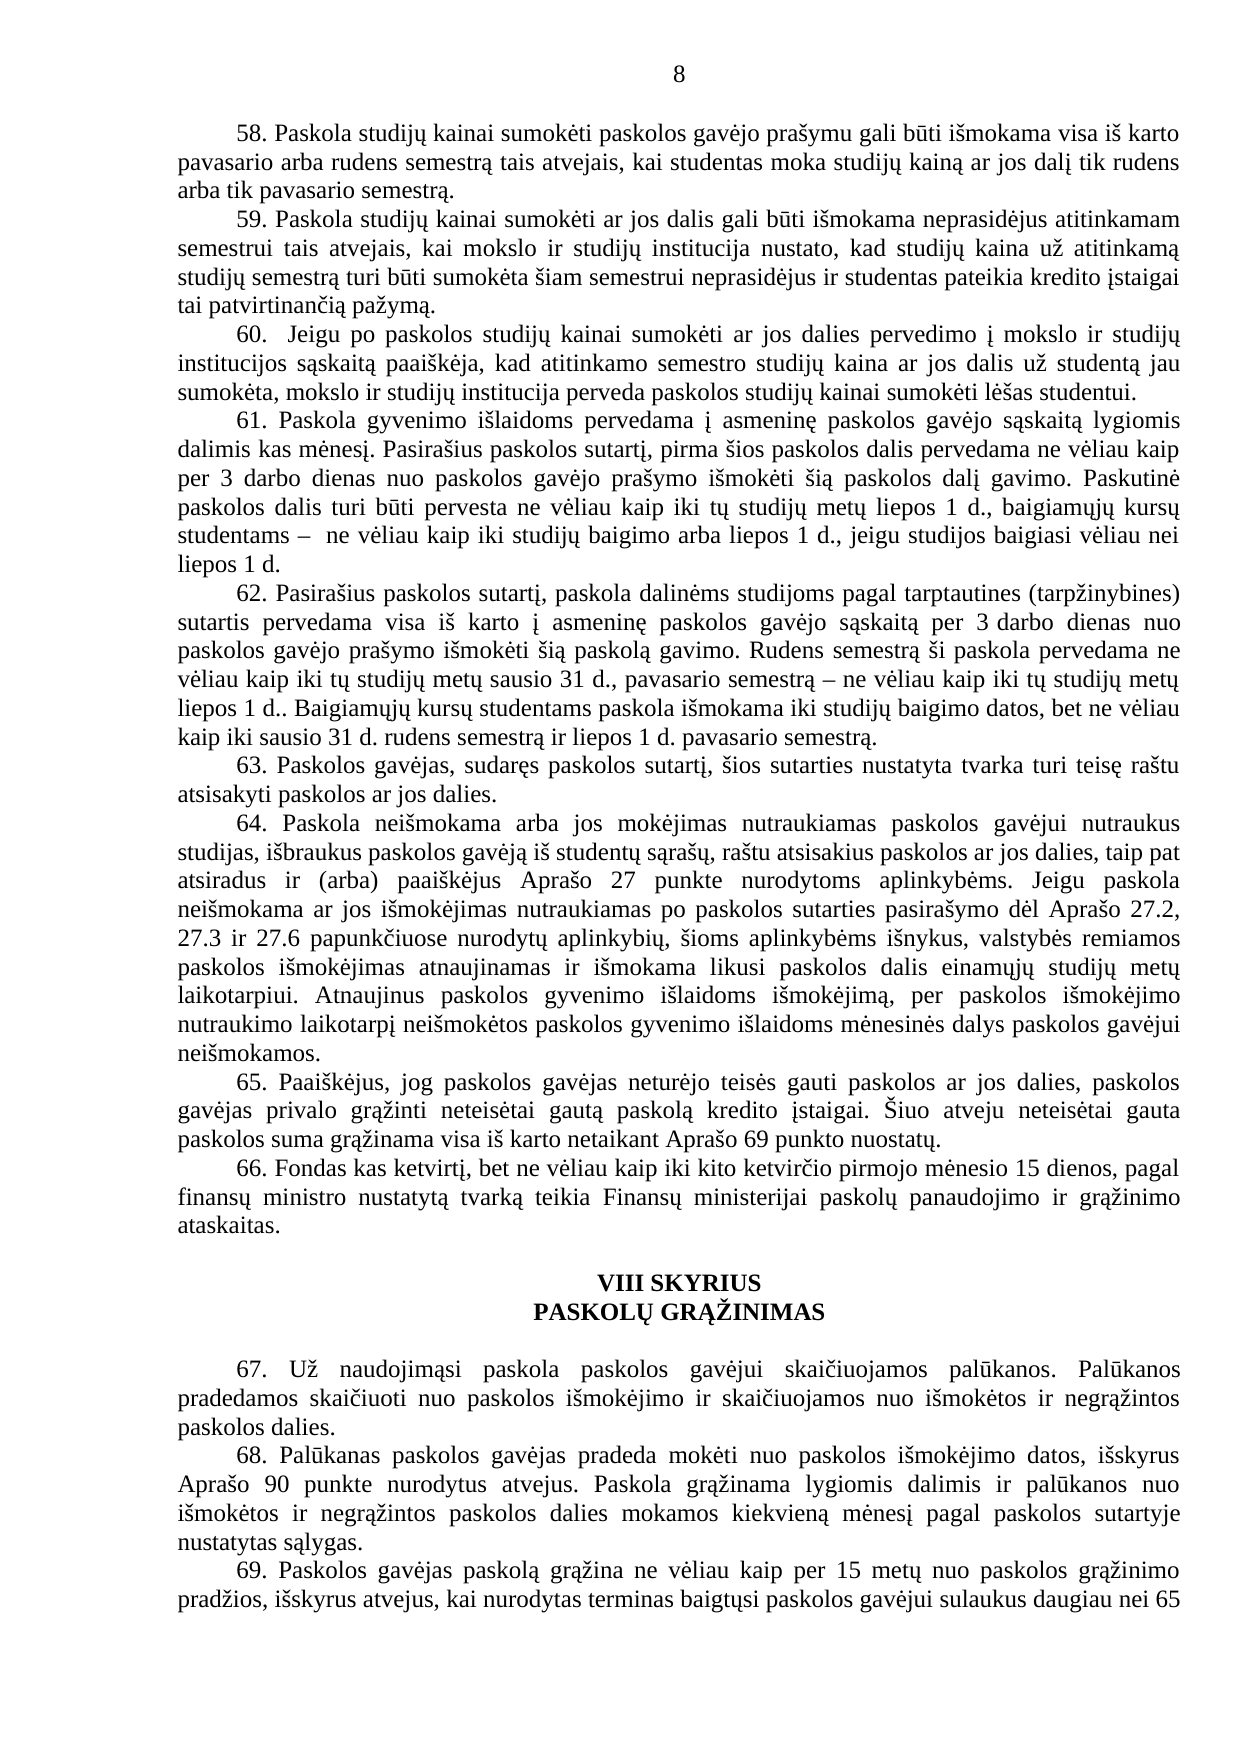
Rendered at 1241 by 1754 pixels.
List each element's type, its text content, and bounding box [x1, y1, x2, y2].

text 62. Pasirašius paskolos sutartį, paskola dalinėms studijoms pagal tarptautines (tarpžinybines) sutartis pervedama visa iš karto į asmeninę paskolos gavėjo sąskaitą per 3 darbo dienas nuo paskolos gavėjo prašymo išmokėti šią paskolą gavimo. Rudens semestrą ši paskola pervedama ne vėliau kaip iki tų studijų metų sausio 31 d., pavasario semestrą – ne vėliau kaip iki tų studijų metų liepos 1 d.. Baigiamųjų kursų studentams paskola išmokama iki studijų baigimo datos, bet ne vėliau kaip iki sausio 31 d. rudens semestrą ir liepos 1 d. pavasario semestrą. [177, 578, 1181, 751]
text 66. Fondas kas ketvirtį, bet ne vėliau kaip iki kito ketvirčio pirmojo mėnesio 15 dienos, pagal finansų ministro nustatytą tvarką teikia Finansų ministerijai paskolų panaudojimo ir grąžinimo ataskaitas. [177, 1153, 1181, 1239]
text 58. Paskola studijų kainai sumokėti paskolos gavėjo prašymu gali būti išmokama visa iš karto pavasario arba rudens semestrą tais atvejais, kai studentas moka studijų kainą ar jos dalį tik rudens arba tik pavasario semestrą. [177, 118, 1181, 204]
text 67. Už naudojimąsi paskola paskolos gavėjui skaičiuojamos palūkanos. Palūkanos pradedamos skaičiuoti nuo paskolos išmokėjimo ir skaičiuojamos nuo išmokėtos ir negrąžintos paskolos dalies. [177, 1354, 1181, 1441]
text 65. Paaiškėjus, jog paskolos gavėjas neturėjo teisės gauti paskolos ar jos dalies, paskolos gavėjas privalo grąžinti neteisėtai gautą paskolą kredito įstaigai. Šiuo atveju neteisėtai gauta paskolos suma grąžinama visa iš karto netaikant Aprašo 69 punkto nuostatų. [177, 1067, 1181, 1153]
text 59. Paskola studijų kainai sumokėti ar jos dalis gali būti išmokama neprasidėjus atitinkamam semestrui tais atvejais, kai mokslo ir studijų institucija nustato, kad studijų kaina už atitinkamą studijų semestrą turi būti sumokėta šiam semestrui neprasidėjus ir studentas pateikia kredito įstaigai tai patvirtinančią pažymą. [177, 204, 1181, 319]
text PASKOLŲ GRĄŽINIMAS [177, 1297, 1181, 1326]
text VIII SKYRIUS [177, 1268, 1181, 1297]
text 63. Paskolos gavėjas, sudaręs paskolos sutartį, šios sutarties nustatyta tvarka turi teisę raštu atsisakyti paskolos ar jos dalies. [177, 751, 1181, 808]
text 68. Palūkanas paskolos gavėjas pradeda mokėti nuo paskolos išmokėjimo datos, išskyrus Aprašo 90 punkte nurodytus atvejus. Paskola grąžinama lygiomis dalimis ir palūkanos nuo išmokėtos ir negrąžintos paskolos dalies mokamos kiekvieną mėnesį pagal paskolos sutartyje nustatytas sąlygas. [177, 1441, 1181, 1556]
text 61. Paskola gyvenimo išlaidoms pervedama į asmeninę paskolos gavėjo sąskaitą lygiomis dalimis kas mėnesį. Pasirašius paskolos sutartį, pirma šios paskolos dalis pervedama ne vėliau kaip per 3 darbo dienas nuo paskolos gavėjo prašymo išmokėti šią paskolos dalį gavimo. Paskutinė paskolos dalis turi būti pervesta ne vėliau kaip iki tų studijų metų liepos 1 d., baigiamųjų kursų studentams – ne vėliau kaip iki studijų baigimo arba liepos 1 d., jeigu studijos baigiasi vėliau nei liepos 1 d. [177, 406, 1181, 578]
text 69. Paskolos gavėjas paskolą grąžina ne vėliau kaip per 15 metų nuo paskolos grąžinimo pradžios, išskyrus atvejus, kai nurodytas terminas baigtųsi paskolos gavėjui sulaukus daugiau nei 65 [177, 1556, 1181, 1613]
text 64. Paskola neišmokama arba jos mokėjimas nutraukiamas paskolos gavėjui nutraukus studijas, išbraukus paskolos gavėją iš studentų sąrašų, raštu atsisakius paskolos ar jos dalies, taip pat atsiradus ir (arba) paaiškėjus Aprašo 27 punkte nurodytoms aplinkybėms. Jeigu paskola neišmokama ar jos išmokėjimas nutraukiamas po paskolos sutarties pasirašymo dėl Aprašo 27.2, 27.3 ir 27.6 papunkčiuose nurodytų aplinkybių, šioms aplinkybėms išnykus, valstybės remiamos paskolos išmokėjimas atnaujinamas ir išmokama likusi paskolos dalis einamųjų studijų metų laikotarpiui. Atnaujinus paskolos gyvenimo išlaidoms išmokėjimą, per paskolos išmokėjimo nutraukimo laikotarpį neišmokėtos paskolos gyvenimo išlaidoms mėnesinės dalys paskolos gavėjui neišmokamos. [177, 808, 1181, 1067]
text 60. Jeigu po paskolos studijų kainai sumokėti ar jos dalies pervedimo į mokslo ir studijų institucijos sąskaitą paaiškėja, kad atitinkamo semestro studijų kaina ar jos dalis už studentą jau sumokėta, mokslo ir studijų institucija perveda paskolos studijų kainai sumokėti lėšas studentui. [177, 319, 1181, 406]
